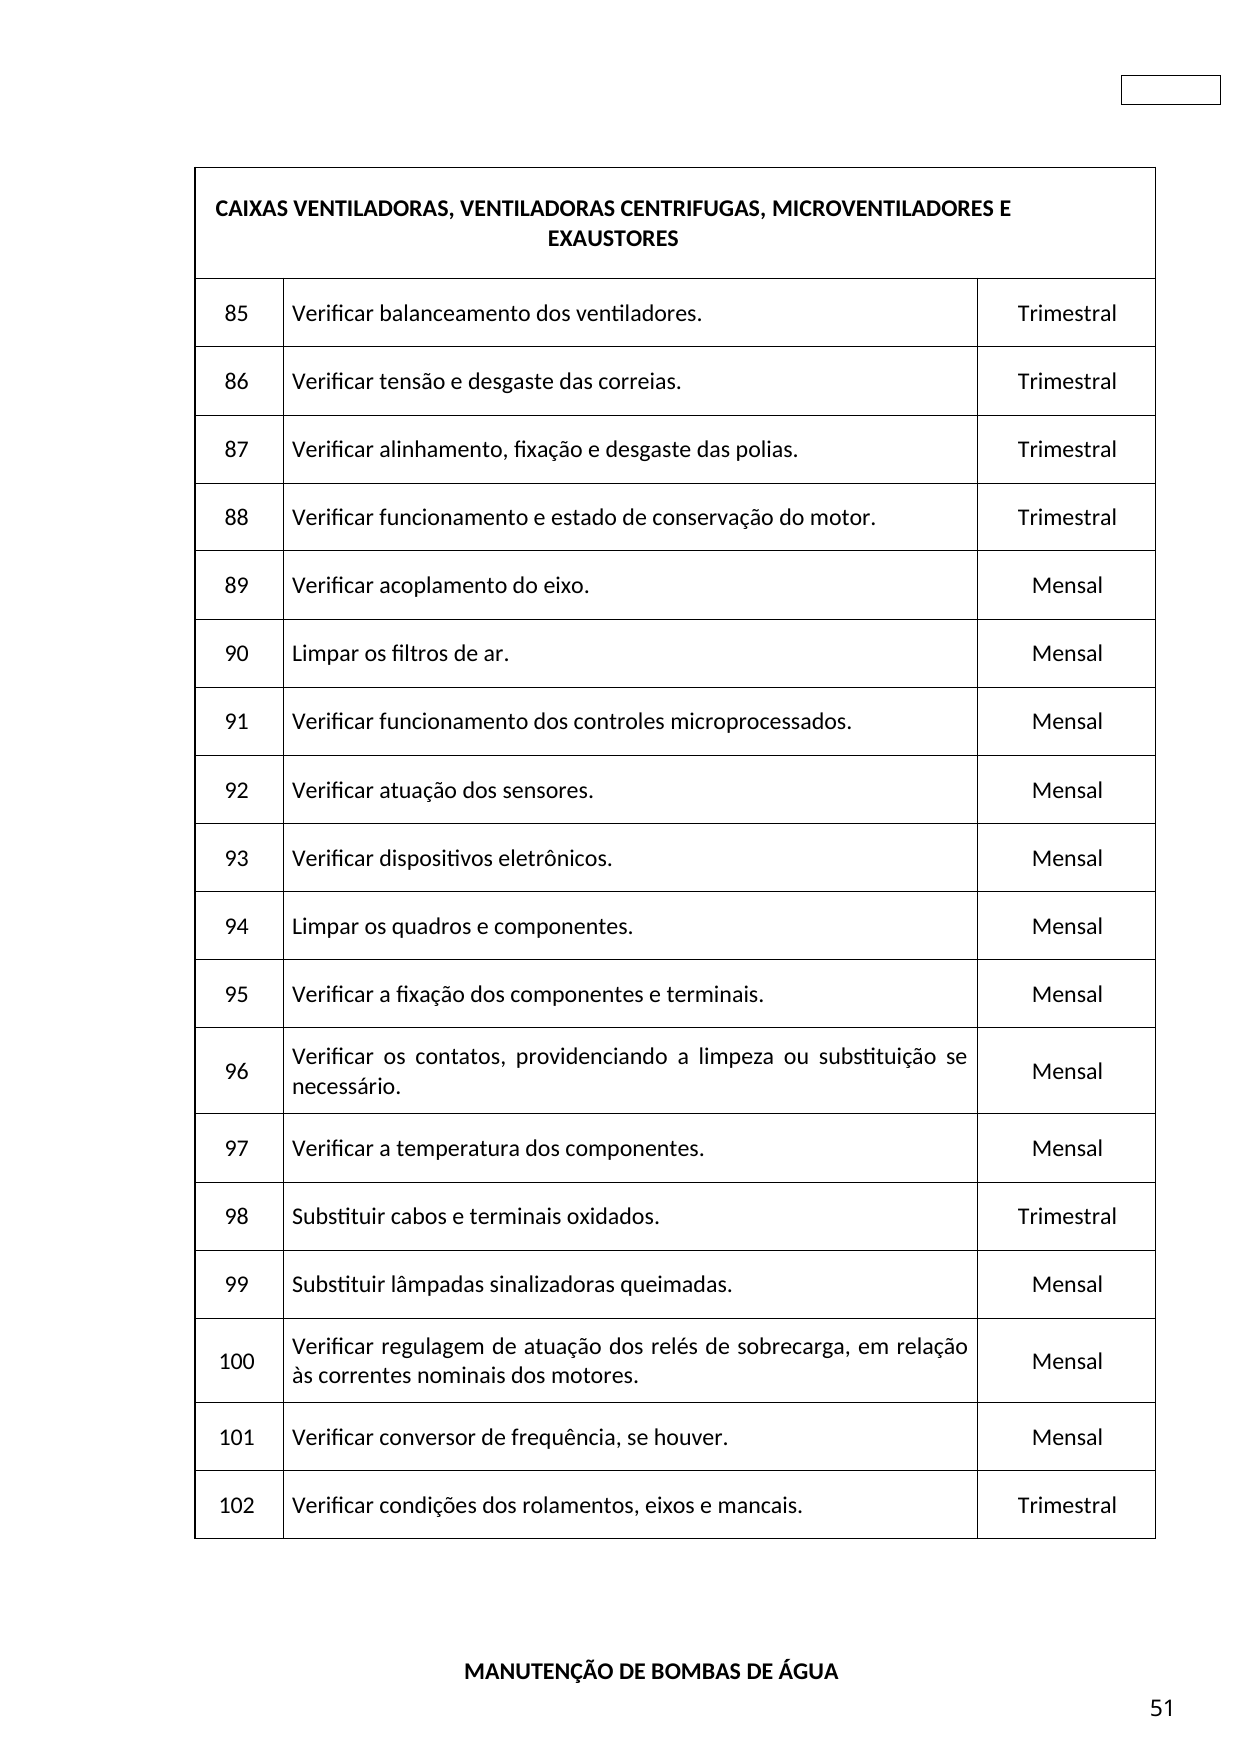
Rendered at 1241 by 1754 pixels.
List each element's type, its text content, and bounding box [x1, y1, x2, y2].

table_cell 86 [196, 347, 283, 414]
table_cell Verificar condições dos rolamentos, eixos e mancais. [284, 1471, 977, 1538]
table_cell Verificar dispositivos eletrônicos. [284, 824, 977, 891]
table_cell Verificar funcionamento e estado de conservação do motor. [284, 484, 977, 550]
table_cell 94 [196, 892, 283, 959]
table_cell Mensal [978, 688, 1155, 754]
table_cell Mensal [978, 960, 1155, 1027]
table_cell 87 [196, 416, 283, 482]
table_cell Mensal [978, 1028, 1155, 1113]
table_cell Mensal [978, 1319, 1155, 1402]
table_cell Verificar atuação dos sensores. [284, 756, 977, 823]
table_cell Substituir cabos e terminais oxidados. [284, 1183, 977, 1249]
table_cell 88 [196, 484, 283, 550]
table_cell 99 [196, 1251, 283, 1317]
table_cell 91 [196, 688, 283, 754]
table_cell Limpar os filtros de ar. [284, 620, 977, 687]
table_cell Mensal [978, 551, 1155, 619]
table_cell 92 [196, 756, 283, 823]
table_cell Trimestral [978, 484, 1155, 550]
table_cell Verificar regulagem de atuação dos relés de sobrecarga, em relação às correntes nominais dos motores. [284, 1319, 977, 1402]
table_cell Mensal [978, 824, 1155, 891]
table_cell Verificar balanceamento dos ventiladores. [284, 279, 977, 346]
table_cell Verificar a temperatura dos componentes. [284, 1114, 977, 1182]
table_cell CAIXAS VENTILADORAS, VENTILADORAS CENTRIFUGAS, MICROVENTILADORES E EXAUSTORES [196, 168, 1155, 278]
table_cell Trimestral [978, 1183, 1155, 1249]
table_cell 101 [196, 1403, 283, 1470]
table_cell Mensal [978, 1114, 1155, 1182]
table_cell 90 [196, 620, 283, 687]
table_cell Mensal [978, 1403, 1155, 1470]
table_cell Trimestral [978, 279, 1155, 346]
table_cell 89 [196, 551, 283, 619]
table_cell Verificar a fixação dos componentes e terminais. [284, 960, 977, 1027]
table_cell Verificar alinhamento, fixação e desgaste das polias. [284, 416, 977, 482]
table_cell Substituir lâmpadas sinalizadoras queimadas. [284, 1251, 977, 1317]
table_cell Mensal [978, 756, 1155, 823]
table_cell Mensal [978, 620, 1155, 687]
table_cell Limpar os quadros e componentes. [284, 892, 977, 959]
table_cell 98 [196, 1183, 283, 1249]
table_cell 97 [196, 1114, 283, 1182]
table_cell Mensal [978, 892, 1155, 959]
table_cell Trimestral [978, 416, 1155, 482]
table_cell Verificar conversor de frequência, se houver. [284, 1403, 977, 1470]
table_cell Trimestral [978, 347, 1155, 414]
table_cell Verificar acoplamento do eixo. [284, 551, 977, 619]
table_cell 95 [196, 960, 283, 1027]
table_cell Verificar tensão e desgaste das correias. [284, 347, 977, 414]
text MANUTENÇÃO DE BOMBAS DE ÁGUA [251, 1656, 1052, 1685]
table_cell Mensal [978, 1251, 1155, 1317]
table_cell 96 [196, 1028, 283, 1113]
table_cell Verificar os contatos, providenciando a limpeza ou substituição se necessário. [284, 1028, 977, 1113]
table_cell Verificar funcionamento dos controles microprocessados. [284, 688, 977, 754]
table_cell Trimestral [978, 1471, 1155, 1538]
table_cell 85 [196, 279, 283, 346]
table_cell 102 [196, 1471, 283, 1538]
table_cell 93 [196, 824, 283, 891]
table_cell 100 [196, 1319, 283, 1402]
